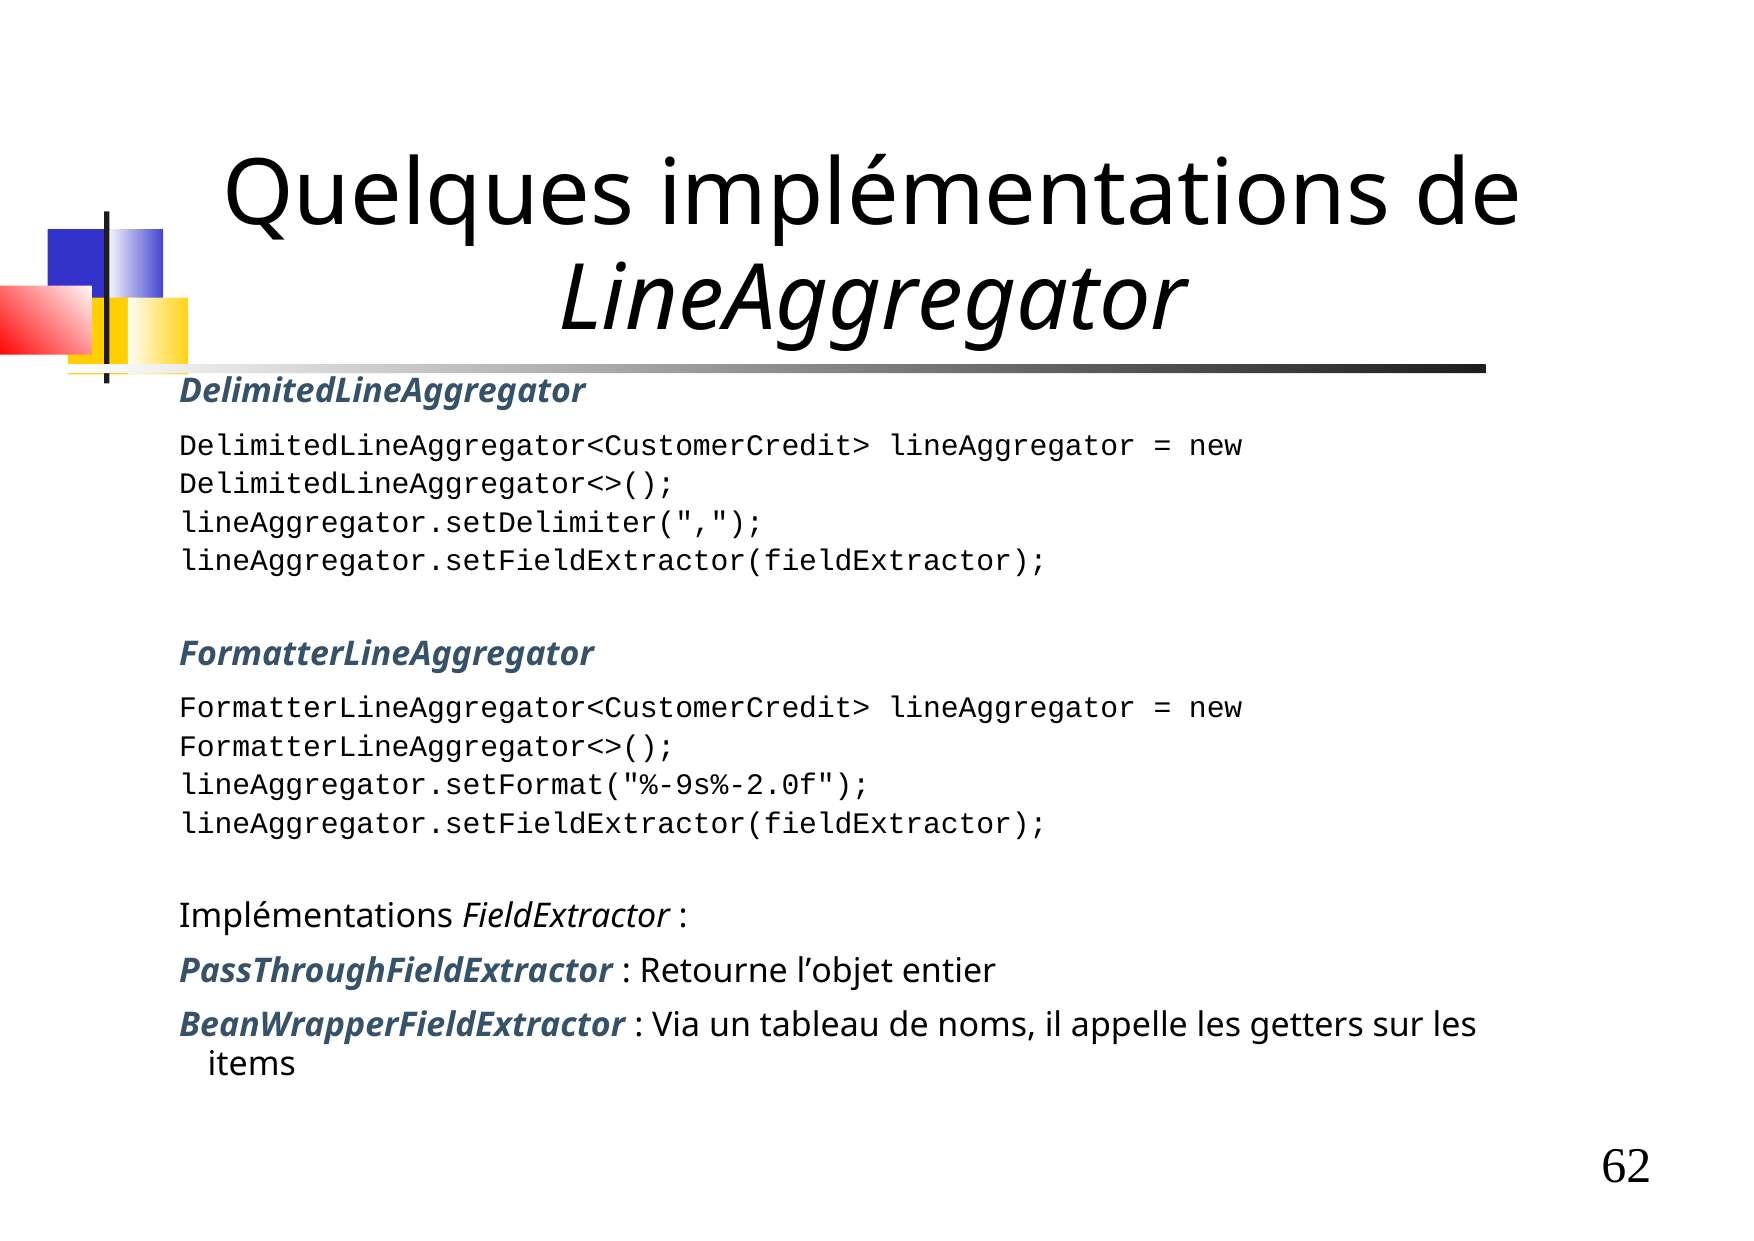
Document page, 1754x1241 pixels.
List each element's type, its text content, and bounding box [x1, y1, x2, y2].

title Quelques implémentations de LineAggregator [179, 139, 1567, 351]
list DelimitedLineAggregator DelimitedLineAggregator<CustomerCredit> lineAggregator = new DelimitedLineAggregator<>(); lineAggregator.setDelimiter(","); lineAggregator.setFieldExtractor(fieldExtractor); FormatterLineAggregator FormatterLineAggregator<CustomerCredit> lineAggregator = new FormatterLineAggregator<>(); lineAggregator.setFormat("%-9s%-2.0f"); lineAggregator.setFieldExtractor(fieldExtractor); Implémentations FieldExtractor : PassThroughFieldExtractor : Retourne l’objet entier BeanWrapperFieldExtractor : Via un tableau de noms, il appelle les getters sur les items [179, 371, 1567, 1091]
